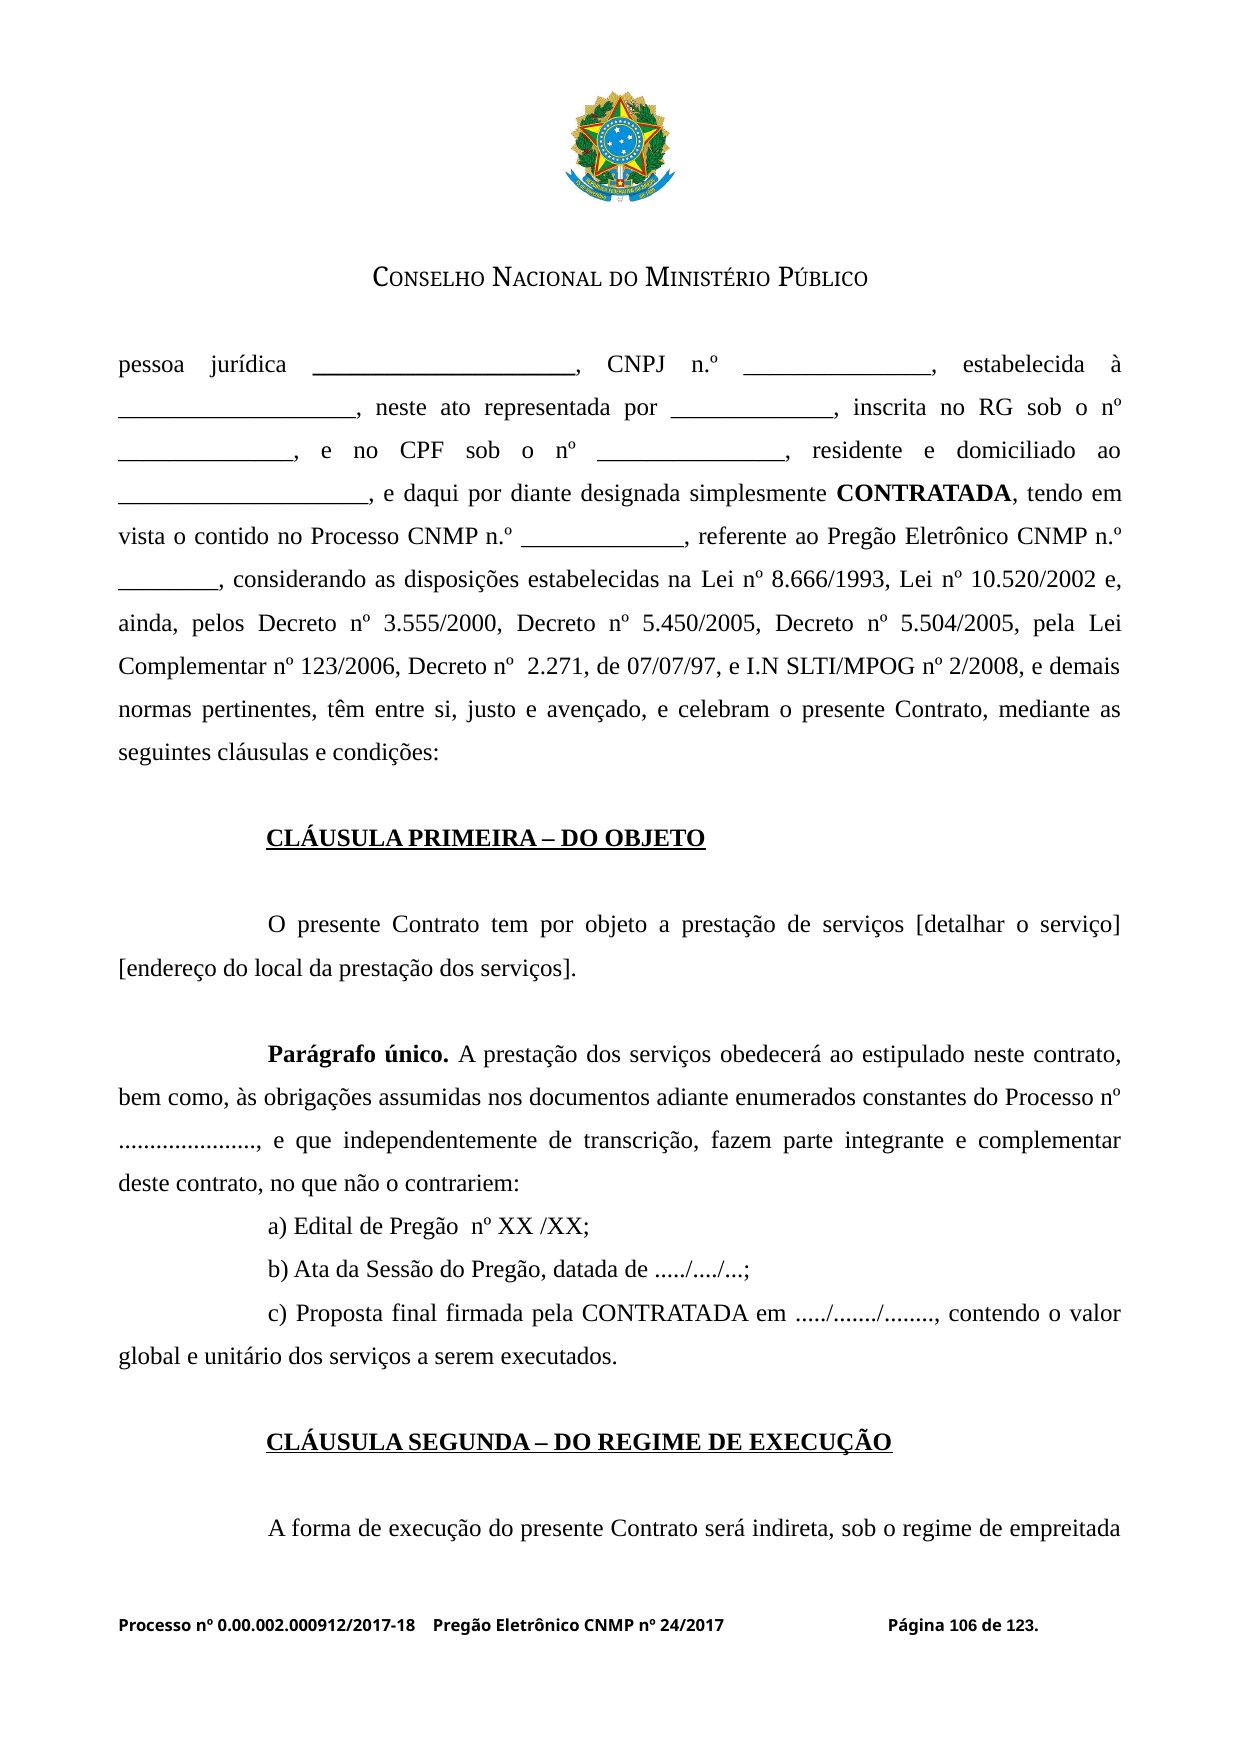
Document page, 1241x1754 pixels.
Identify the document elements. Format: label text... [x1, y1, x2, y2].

text Parágrafo único. A prestação dos serviços obedecerá ao estipulado neste contrato, bem como, às obrigações assumidas nos documentos adiante enumerados constantes do Processo nº ......................, e que independentemente de transcrição, fazem parte integrante e complementar deste contrato, no que não o contrariem: [118, 1039, 1122, 1197]
text pessoa jurídica _____________________, CNPJ n.º _______________, estabelecida à ___________________, neste ato representada por _____________, inscrita no RG sob o nº ______________, e no CPF sob o nº _______________, residente e domiciliado ao ____________________, e daqui por diante designada simplesmente CONTRATADA, tendo em vista o contido no Processo CNMP n.º _____________, referente ao Pregão Eletrônico CNMP n.º ________, considerando as disposições estabelecidas na Lei nº 8.666/1993, Lei nº 10.520/2002 e, ainda, pelos Decreto nº 3.555/2000, Decreto nº 5.450/2005, Decreto nº 5.504/2005, pela Lei Complementar nº 123/2006, Decreto nº 2.271, de 07/07/97, e I.N SLTI/MPOG nº 2/2008, e demais normas pertinentes, têm entre si, justo e avençado, e celebram o presente Contrato, mediante as seguintes cláusulas e condições: [118, 349, 1122, 766]
text A forma de execução do presente Contrato será indireta, sob o regime de empreitada [118, 1513, 1122, 1542]
text O presente Contrato tem por objeto a prestação de serviços [detalhar o serviço] [endereço do local da prestação dos serviços]. [118, 909, 1122, 981]
text a) Edital de Pregão nº XX /XX; [118, 1211, 1122, 1240]
text b) Ata da Sessão do Pregão, datada de ...../..../...; [118, 1254, 1122, 1283]
text CLÁUSULA PRIMEIRA – DO OBJETO [118, 823, 1122, 852]
text CLÁUSULA SEGUNDA – DO REGIME DE EXECUÇÃO [118, 1427, 1122, 1456]
text c) Proposta final firmada pela CONTRATADA em ...../......./........, contendo o valor global e unitário dos serviços a serem executados. [118, 1298, 1122, 1369]
